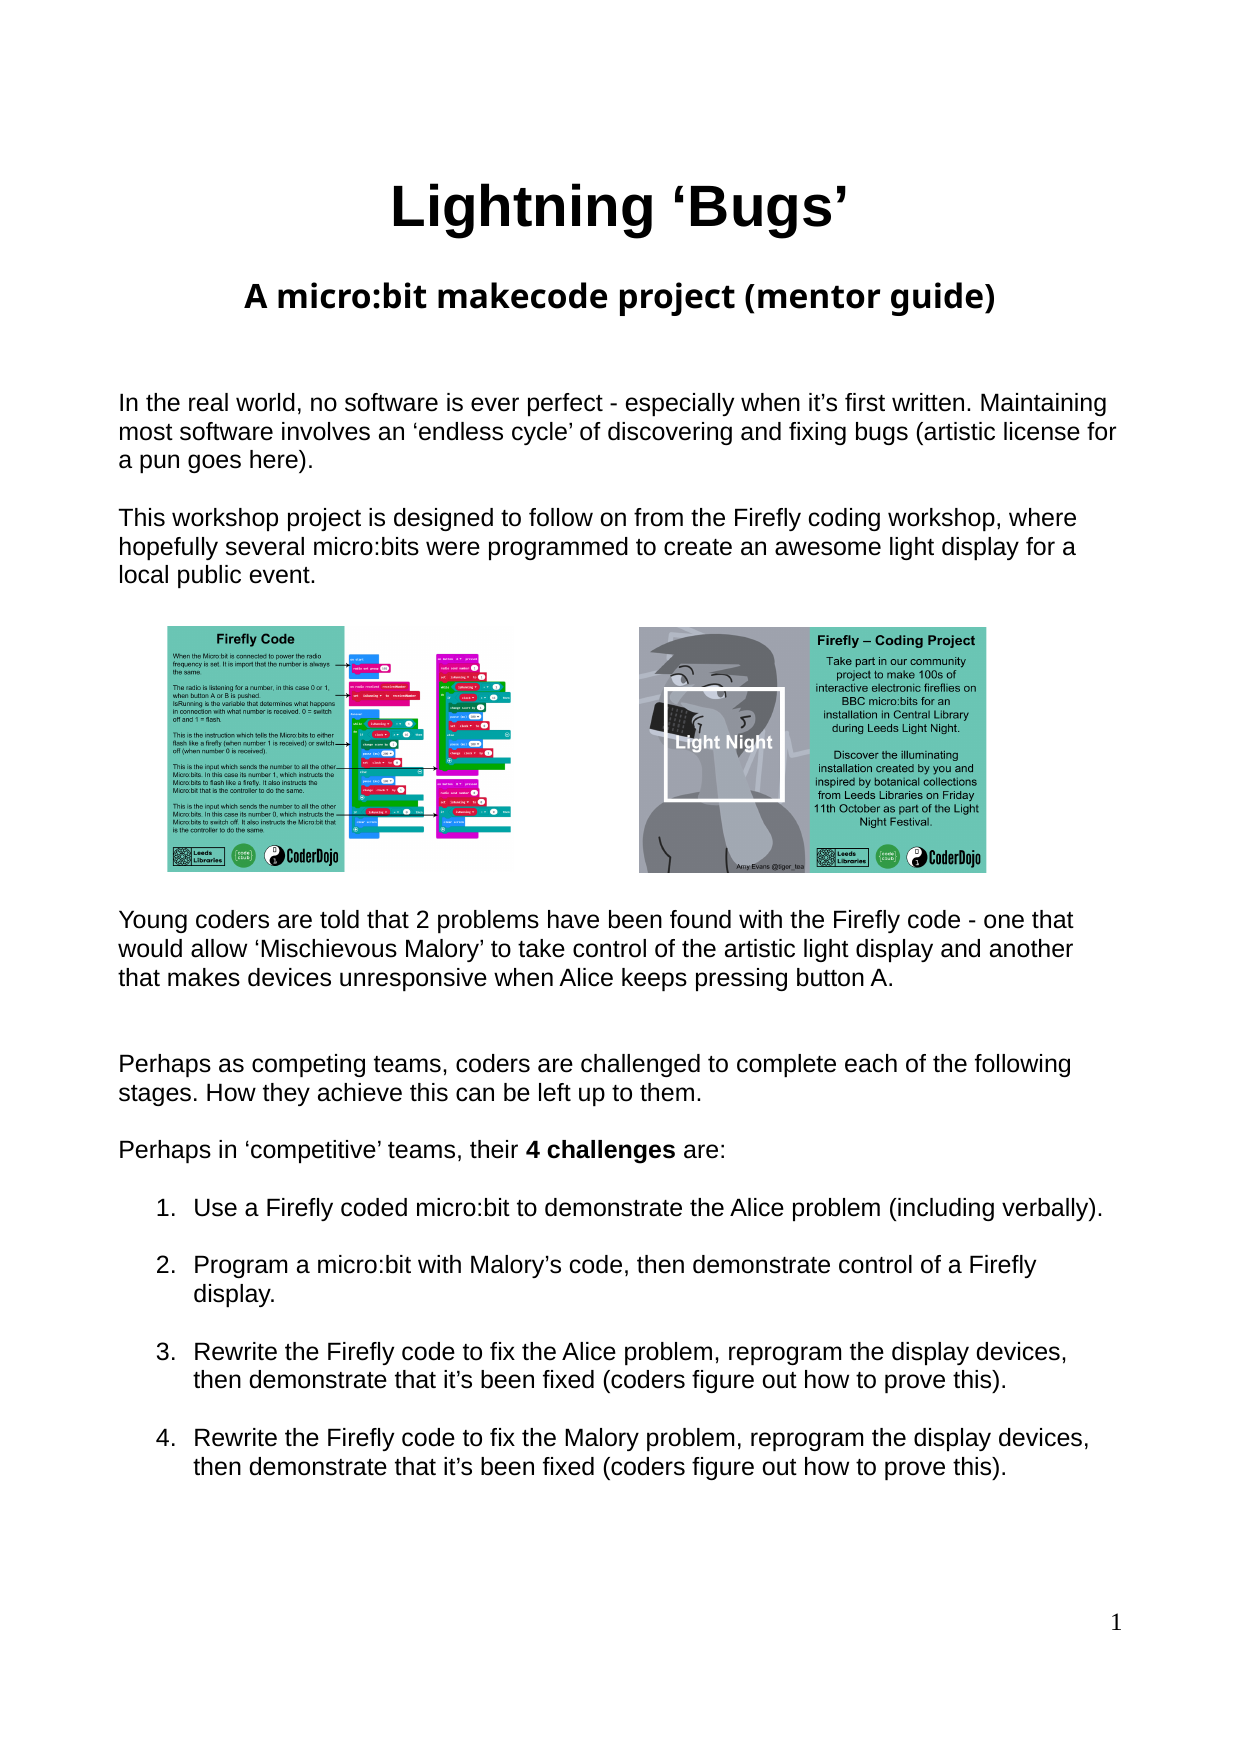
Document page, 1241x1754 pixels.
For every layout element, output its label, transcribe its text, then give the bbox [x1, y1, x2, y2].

picture [639, 627, 987, 873]
picture [167, 626, 515, 872]
list Program a micro:bit with Malory’s code, then demonstrate control of a Firefly display. [156, 1251, 1122, 1308]
list Rewrite the Firefly code to fix the Malory problem, reprogram the display devices, then demonstrate that it’s been fixed (coders figure out how to prove this). [156, 1423, 1122, 1481]
text This workshop project is designed to follow on from the Firefly coding workshop, where hopefully several micro:bits were programmed to create an awesome light display for a local public event. [118, 503, 1122, 589]
text Perhaps as competing teams, coders are challenged to complete each of the following stages. How they achieve this can be left up to them. [118, 1049, 1122, 1107]
list Rewrite the Firefly code to fix the Alice problem, reprogram the display devices, then demonstrate that it’s been fixed (coders figure out how to prove this). [156, 1337, 1122, 1394]
text Perhaps in ‘competitive’ teams, their 4 challenges are: [118, 1136, 1122, 1164]
subtitle A micro:bit makecode project (mentor guide) [118, 272, 1122, 318]
text In the real world, no software is ever perfect - especially when it’s first written. Maintaining most software involves an ‘endless cycle’ of discovering and fixing bugs (artistic license for a pun goes here). [118, 388, 1122, 474]
text Young coders are told that 2 problems have been found with the Firefly code - one that would allow ‘Mischievous Malory’ to take control of the artistic light display and another that makes devices unresponsive when Alice keeps pressing button A. [118, 906, 1122, 992]
title Lightning ‘Bugs’ [118, 172, 1122, 239]
list Use a Firefly coded micro:bit to demonstrate the Alice problem (including verbally). [156, 1193, 1122, 1222]
